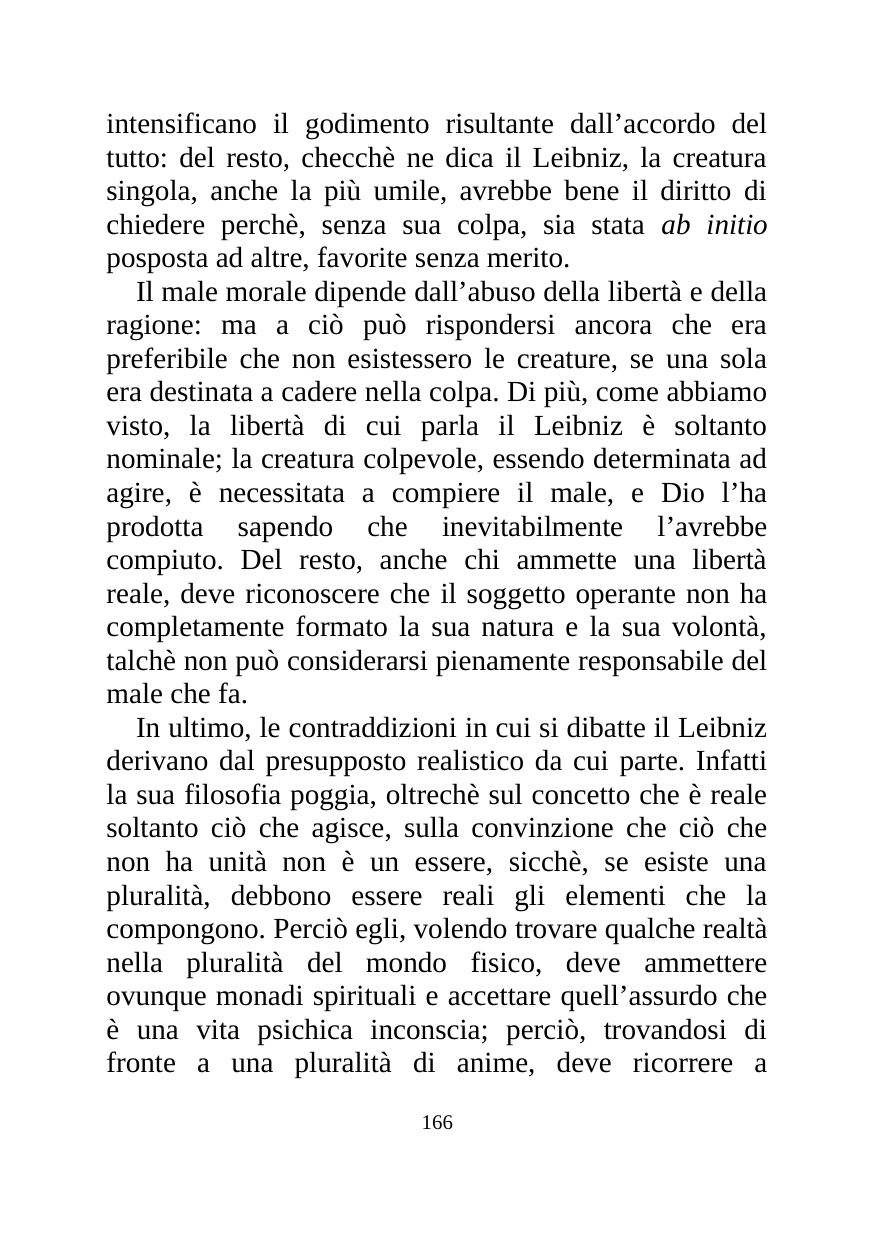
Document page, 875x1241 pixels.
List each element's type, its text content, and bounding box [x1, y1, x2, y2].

text In ultimo, le contraddizioni in cui si dibatte il Leibniz derivano dal presupposto realistico da cui parte. Infatti la sua filosofia poggia, oltrechè sul concetto che è reale soltanto ciò che agisce, sulla convinzione che ciò che non ha unità non è un essere, sicchè, se esiste una pluralità, debbono essere reali gli elementi che la compongono. Perciò egli, volendo trovare qualche realtà nella pluralità del mondo fisico, deve ammettere ovunque monadi spirituali e accettare quell’assurdo che è una vita psichica inconscia; perciò, trovandosi di fronte a una pluralità di anime, deve ricorrere a [106, 710, 768, 1079]
text intensificano il godimento risultante dall’accordo del tutto: del resto, checchè ne dica il Leibniz, la creatura singola, anche la più umile, avrebbe bene il diritto di chiedere perchè, senza sua colpa, sia stata ab initio posposta ad altre, favorite senza merito. [106, 106, 768, 274]
text Il male morale dipende dall’abuso della libertà e della ragione: ma a ciò può rispondersi ancora che era preferibile che non esistessero le creature, se una sola era destinata a cadere nella colpa. Di più, come abbiamo visto, la libertà di cui parla il Leibniz è soltanto nominale; la creatura colpevole, essendo determinata ad agire, è necessitata a compiere il male, e Dio l’ha prodotta sapendo che inevitabilmente l’avrebbe compiuto. Del resto, anche chi ammette una libertà reale, deve riconoscere che il soggetto operante non ha completamente formato la sua natura e la sua volontà, talchè non può considerarsi pienamente responsabile del male che fa. [106, 274, 768, 710]
